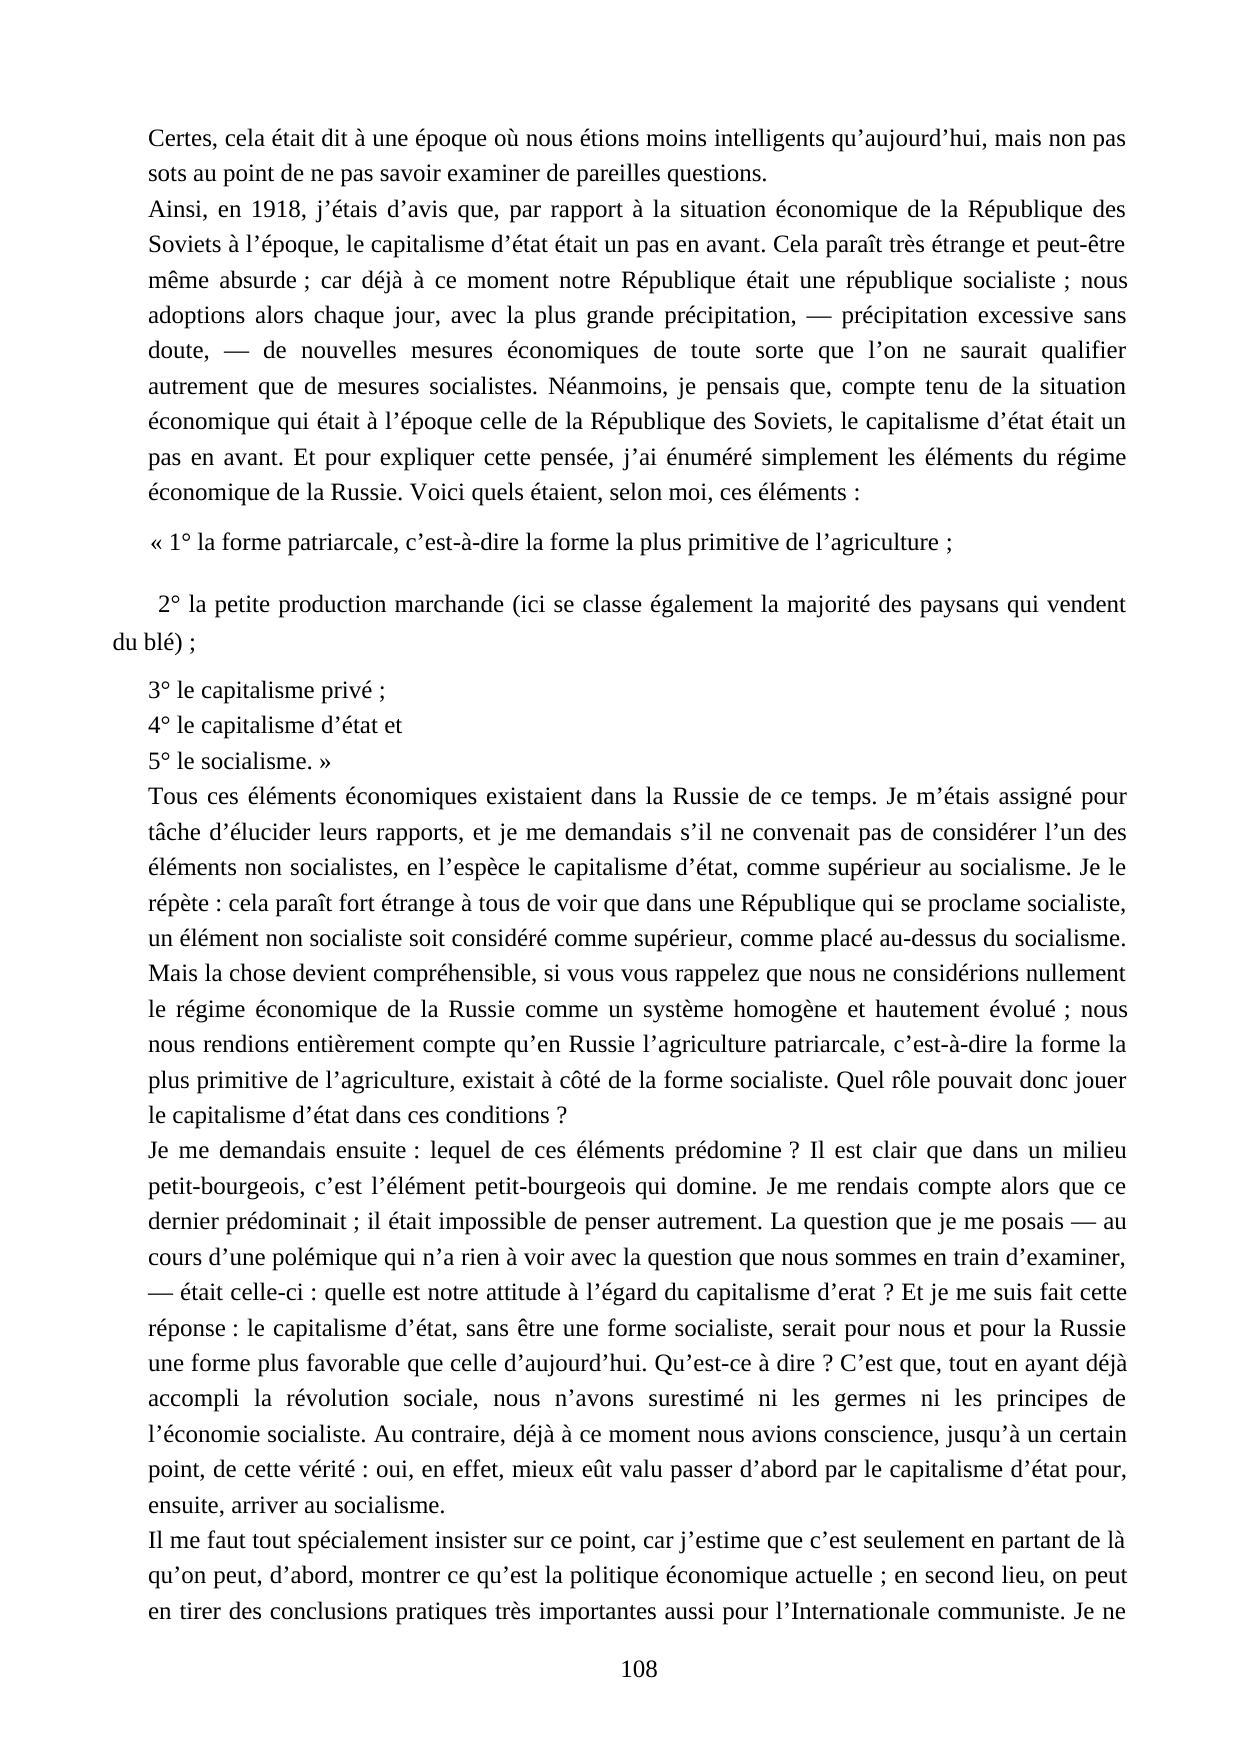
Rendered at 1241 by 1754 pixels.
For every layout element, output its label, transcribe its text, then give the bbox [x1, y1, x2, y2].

text Ainsi, en 1918, j’étais d’avis que, par rapport à la situation économique de la République des Soviets à l’époque, le capitalisme d’état était un pas en avant. Cela paraît très étrange et peut-être même absurde ; car déjà à ce moment notre République était une république socialiste ; nous adoptions alors chaque jour, avec la plus grande précipitation, — précipitation excessive sans doute, — de nouvelles mesures économiques de toute sorte que l’on ne saurait qualifier autrement que de mesures socialistes. Néanmoins, je pensais que, compte tenu de la situation économique qui était à l’époque celle de la République des Soviets, le capitalisme d’état était un pas en avant. Et pour expliquer cette pensée, j’ai énuméré simplement les éléments du régime économique de la Russie. Voici quels étaient, selon moi, ces éléments : [148, 189, 1128, 508]
text 3° le capitalisme privé ; [148, 670, 1128, 706]
text « 1° la forme patriarcale, c’est-à-dire la forme la plus primitive de l’agriculture ; [112, 520, 1128, 558]
text 5° le socialisme. » [148, 741, 1128, 776]
text Tous ces éléments économiques existaient dans la Russie de ce temps. Je m’étais assigné pour tâche d’élucider leurs rapports, et je me demandais s’il ne convenait pas de considérer l’un des éléments non socialistes, en l’espèce le capitalisme d’état, comme supérieur au socialisme. Je le répète : cela paraît fort étrange à tous de voir que dans une République qui se proclame socialiste, un élément non socialiste soit considéré comme supérieur, comme placé au-dessus du socialisme. Mais la chose devient compréhensible, si vous vous rappelez que nous ne considérions nullement le régime économique de la Russie comme un système homogène et hautement évolué ; nous nous rendions entièrement compte qu’en Russie l’agriculture patriarcale, c’est-à-dire la forme la plus primitive de l’agriculture, existait à côté de la forme socialiste. Quel rôle pouvait donc jouer le capitalisme d’état dans ces conditions ? [148, 776, 1128, 1131]
text Je me demandais ensuite : lequel de ces éléments prédomine ? Il est clair que dans un milieu petit-bourgeois, c’est l’élément petit-bourgeois qui domine. Je me rendais compte alors que ce dernier prédominait ; il était impossible de penser autrement. La question que je me posais — au cours d’une polémique qui n’a rien à voir avec la question que nous sommes en train d’examiner, — était celle-ci : quelle est notre attitude à l’égard du capitalisme d’erat ? Et je me suis fait cette réponse : le capitalisme d’état, sans être une forme socialiste, serait pour nous et pour la Russie une forme plus favorable que celle d’aujourd’hui. Qu’est-ce à dire ? C’est que, tout en ayant déjà accompli la révolution sociale, nous n’avons surestimé ni les germes ni les principes de l’économie socialiste. Au contraire, déjà à ce moment nous avions conscience, jusqu’à un certain point, de cette vérité : oui, en effet, mieux eût valu passer d’abord par le capitalisme d’état pour, ensuite, arriver au socialisme. [148, 1131, 1128, 1520]
text Il me faut tout spécialement insister sur ce point, car j’estime que c’est seulement en partant de là qu’on peut, d’abord, montrer ce qu’est la politique économique actuelle ; en second lieu, on peut en tirer des conclusions pratiques très importantes aussi pour l’Internationale communiste. Je ne [148, 1520, 1128, 1626]
text 4° le capitalisme d’état et [148, 706, 1128, 741]
text Certes, cela était dit à une époque où nous étions moins intelligents qu’aujourd’hui, mais non pas sots au point de ne pas savoir examiner de pareilles questions. [148, 118, 1128, 189]
text 2° la petite production marchande (ici se classe également la majorité des paysans qui vendent du blé) ; [112, 583, 1128, 658]
